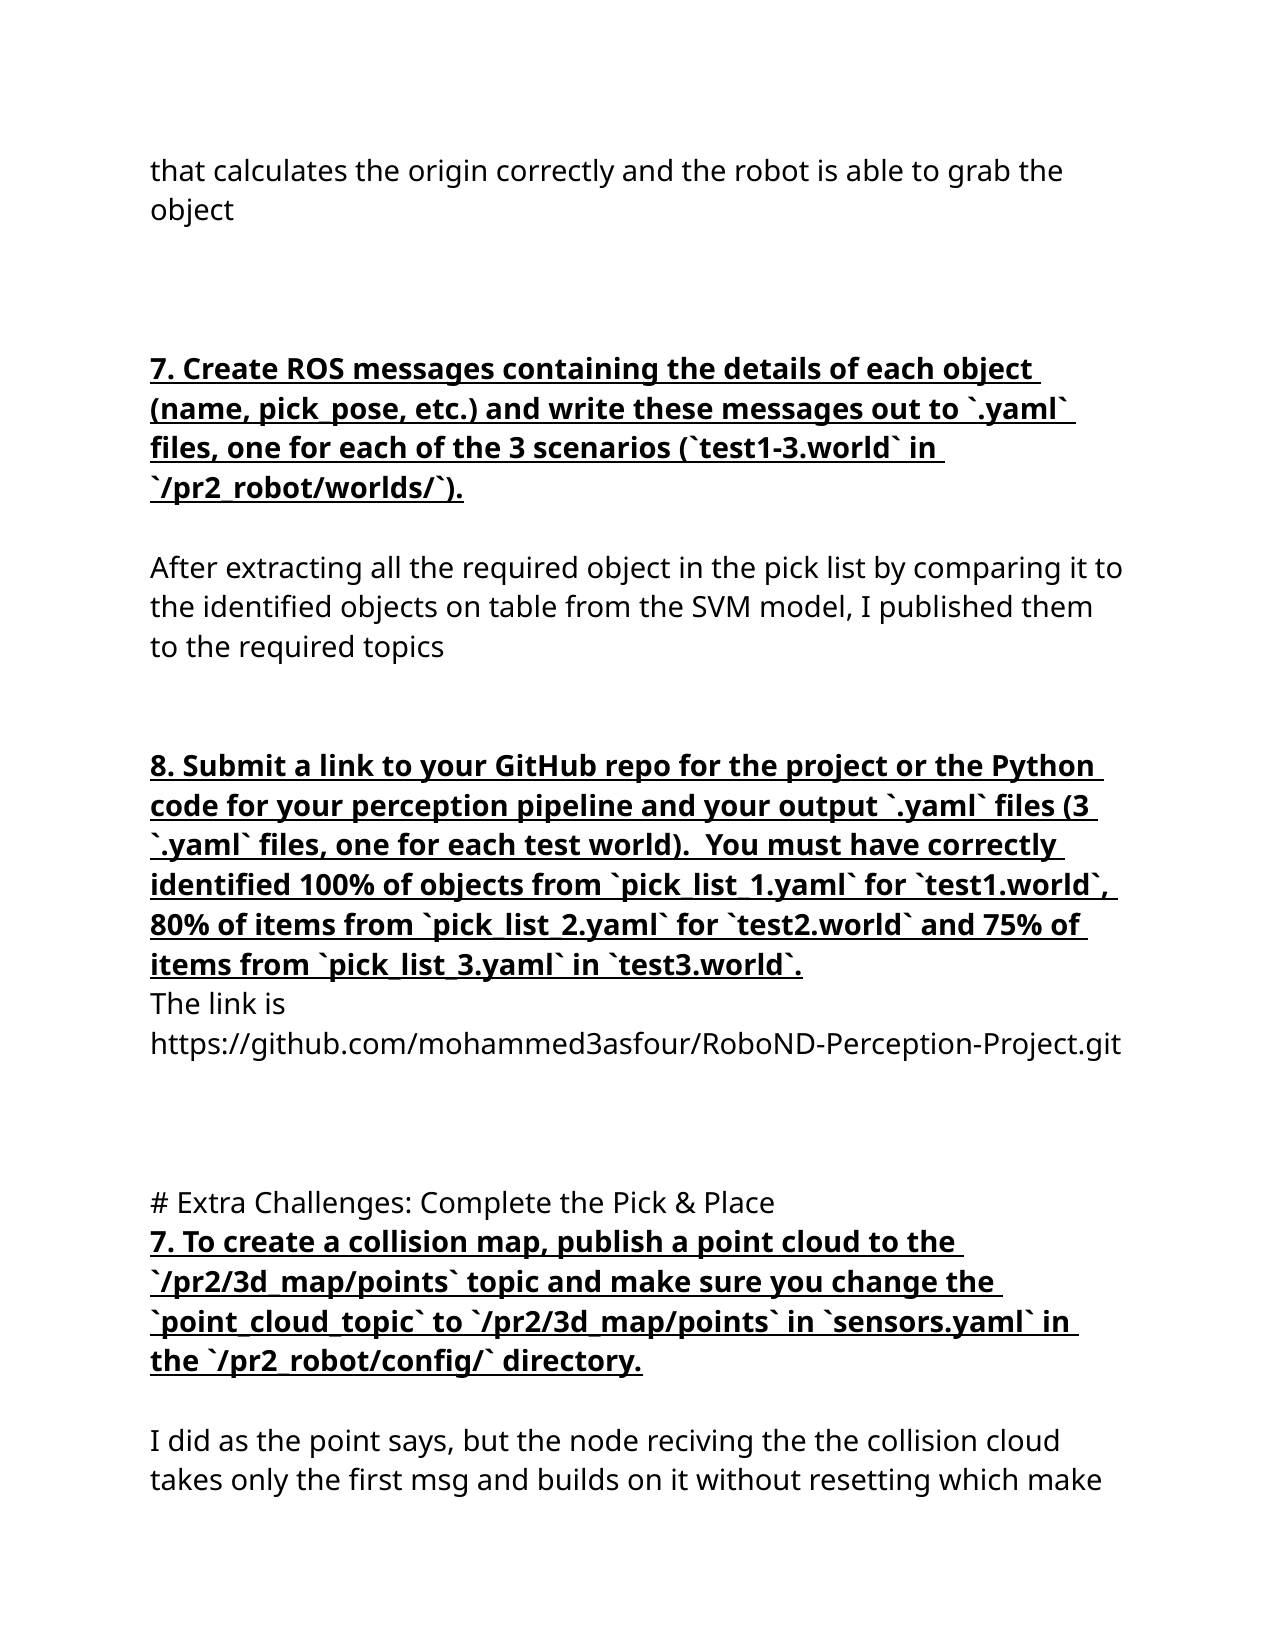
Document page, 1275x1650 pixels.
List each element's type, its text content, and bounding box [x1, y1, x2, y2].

text The link is [150, 983, 1125, 1023]
text 8. Submit a link to your GitHub repo for the project or the Python code for your perception pipeline and your output `.yaml` files (3 `.yaml` files, one for each test world). You must have correctly identified 100% of objects from `pick_list_1.yaml` for `test1.world`, 80% of items from `pick_list_2.yaml` for `test2.world` and 75% of items from `pick_list_3.yaml` in `test3.world`. [150, 745, 1125, 983]
text I did as the point says, but the node reciving the the collision cloud takes only the first msg and builds on it without resetting which make [150, 1420, 1125, 1499]
text that calculates the origin correctly and the robot is able to grab the object [150, 150, 1125, 229]
text After extracting all the required object in the pick list by comparing it to the identified objects on table from the SVM model, I published them to the required topics [150, 547, 1125, 666]
text https://github.com/mohammed3asfour/RoboND-Perception-Project.git [150, 1023, 1125, 1063]
text 7. Create ROS messages containing the details of each object (name, pick_pose, etc.) and write these messages out to `.yaml` files, one for each of the 3 scenarios (`test1-3.world` in `/pr2_robot/worlds/`). [150, 348, 1125, 507]
text # Extra Challenges: Complete the Pick & Place [150, 1182, 1125, 1222]
text 7. To create a collision map, publish a point cloud to the `/pr2/3d_map/points` topic and make sure you change the `point_cloud_topic` to `/pr2/3d_map/points` in `sensors.yaml` in the `/pr2_robot/config/` directory. [150, 1222, 1125, 1380]
